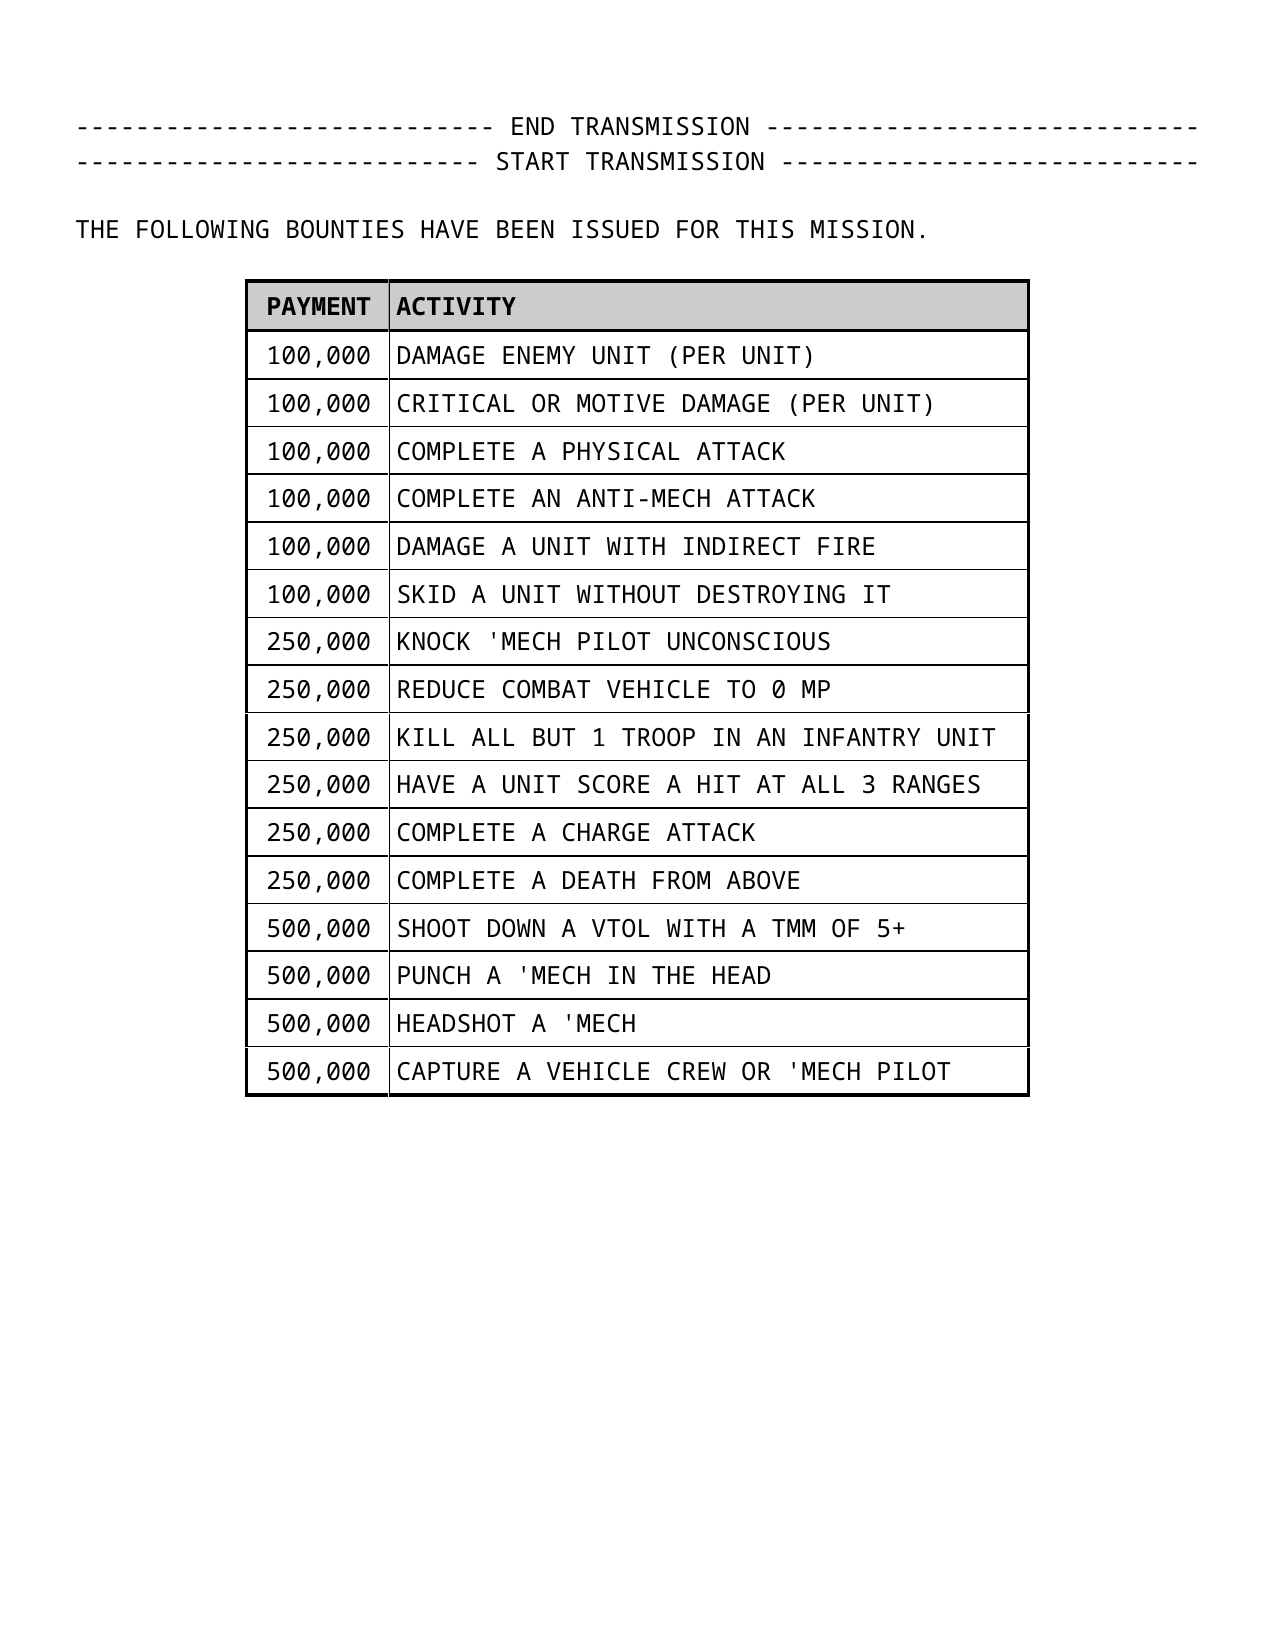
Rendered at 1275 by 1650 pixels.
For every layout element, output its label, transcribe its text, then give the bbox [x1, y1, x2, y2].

table_header PAYMENT [248, 283, 388, 329]
table_cell CAPTURE A VEHICLE CREW OR 'MECH PILOT [390, 1048, 1027, 1093]
text ---------------------------- END TRANSMISSION ----------------------------- [75, 109, 1200, 143]
table_cell SHOOT DOWN A VTOL WITH A TMM OF 5+ [390, 904, 1027, 950]
table_cell DAMAGE ENEMY UNIT (PER UNIT) [390, 332, 1027, 378]
table_cell 250,000 [248, 666, 388, 712]
text --------------------------- START TRANSMISSION ---------------------------- [75, 143, 1200, 177]
table_cell HAVE A UNIT SCORE A HIT AT ALL 3 RANGES [390, 761, 1027, 807]
table_cell 500,000 [248, 1048, 388, 1093]
table_cell 500,000 [248, 904, 388, 950]
table_cell COMPLETE A DEATH FROM ABOVE [390, 857, 1027, 903]
table_cell KILL ALL BUT 1 TROOP IN AN INFANTRY UNIT [390, 714, 1027, 760]
table_cell KNOCK 'MECH PILOT UNCONSCIOUS [390, 618, 1027, 664]
table_cell 500,000 [248, 952, 388, 998]
table_cell 250,000 [248, 857, 388, 903]
table_cell 100,000 [248, 475, 388, 521]
table_cell COMPLETE A PHYSICAL ATTACK [390, 427, 1027, 473]
text THE FOLLOWING BOUNTIES HAVE BEEN ISSUED FOR THIS MISSION. [75, 211, 1200, 245]
table_cell SKID A UNIT WITHOUT DESTROYING IT [390, 570, 1027, 617]
table_cell 500,000 [248, 1000, 388, 1046]
table_cell PUNCH A 'MECH IN THE HEAD [390, 952, 1027, 998]
table_cell DAMAGE A UNIT WITH INDIRECT FIRE [390, 523, 1027, 569]
table_cell 250,000 [248, 714, 388, 760]
table_cell 100,000 [248, 380, 388, 426]
table_cell 100,000 [248, 523, 388, 569]
table_cell 250,000 [248, 761, 388, 807]
table_cell HEADSHOT A 'MECH [390, 1000, 1027, 1046]
table_cell COMPLETE A CHARGE ATTACK [390, 809, 1027, 855]
table_cell REDUCE COMBAT VEHICLE TO 0 MP [390, 666, 1027, 712]
table_cell CRITICAL OR MOTIVE DAMAGE (PER UNIT) [390, 380, 1027, 426]
table_cell 100,000 [248, 570, 388, 617]
table_header ACTIVITY [390, 283, 1027, 329]
table_cell 250,000 [248, 618, 388, 664]
table_cell 100,000 [248, 427, 388, 473]
table_cell COMPLETE AN ANTI-MECH ATTACK [390, 475, 1027, 521]
table_cell 250,000 [248, 809, 388, 855]
table_cell 100,000 [248, 332, 388, 378]
